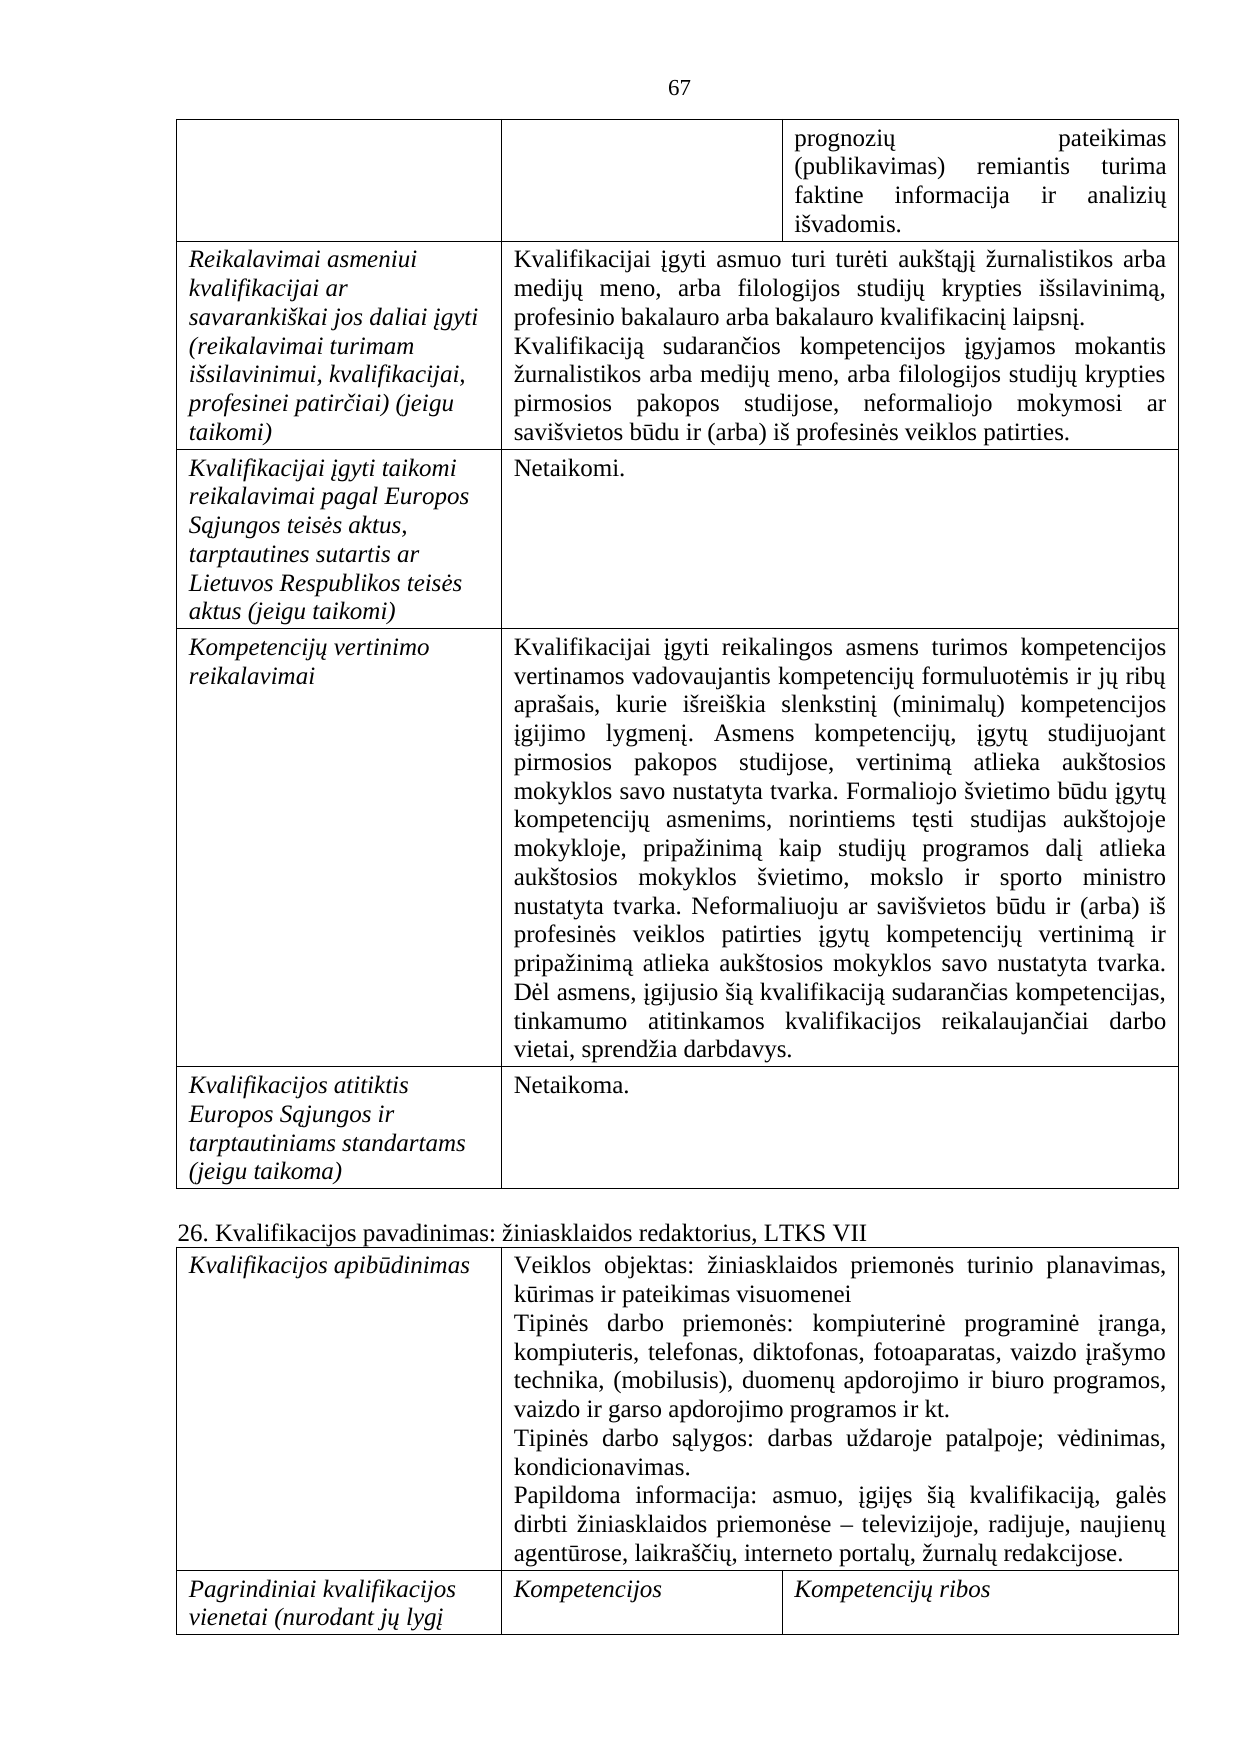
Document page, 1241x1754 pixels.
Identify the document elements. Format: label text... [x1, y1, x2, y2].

table_cell [502, 120, 782, 241]
table_cell Kvalifikacijai įgyti taikomi reikalavimai pagal Europos Sąjungos teisės aktus, tarptautines sutartis ar Lietuvos Respublikos teisės aktus (jeigu taikomi) [177, 450, 501, 628]
table_cell [177, 120, 501, 241]
table_cell Kompetencijų vertinimo reikalavimai [177, 629, 501, 1066]
table_cell Kompetencijų ribos [783, 1571, 1178, 1634]
table_cell Kompetencijos [502, 1571, 782, 1634]
table_cell prognozių pateikimas (publikavimas) remiantis turima faktine informacija ir analizių išvadomis. [783, 120, 1178, 241]
table_cell Netaikoma. [502, 1067, 1178, 1188]
table_cell Pagrindiniai kvalifikacijos vienetai (nurodant jų lygį [177, 1571, 501, 1634]
table_cell Kvalifikacijai įgyti asmuo turi turėti aukštąjį žurnalistikos arba medijų meno, arba filologijos studijų krypties išsilavinimą, profesinio bakalauro arba bakalauro kvalifikacinį laipsnį. Kvalifikaciją sudarančios kompetencijos įgyjamos mokantis žurnalistikos arba medijų meno, arba filologijos studijų krypties pirmosios pakopos studijose, neformaliojo mokymosi ar savišvietos būdu ir (arba) iš profesinės veiklos patirties. [502, 242, 1178, 449]
table_cell Netaikomi. [502, 450, 1178, 628]
table_header Veiklos objektas: žiniasklaidos priemonės turinio planavimas, kūrimas ir pateikimas visuomenei Tipinės darbo priemonės: kompiuterinė programinė įranga, kompiuteris, telefonas, diktofonas, fotoaparatas, vaizdo įrašymo technika, (mobilusis), duomenų apdorojimo ir biuro programos, vaizdo ir garso apdorojimo programos ir kt. Tipinės darbo sąlygos: darbas uždaroje patalpoje; vėdinimas, kondicionavimas. Papildoma informacija: asmuo, įgijęs šią kvalifikaciją, galės dirbti žiniasklaidos priemonėse – televizijoje, radijuje, naujienų agentūrose, laikraščių, interneto portalų, žurnalų redakcijose. [502, 1248, 1178, 1570]
table_cell Kvalifikacijai įgyti reikalingos asmens turimos kompetencijos vertinamos vadovaujantis kompetencijų formuluotėmis ir jų ribų aprašais, kurie išreiškia slenkstinį (minimalų) kompetencijos įgijimo lygmenį. Asmens kompetencijų, įgytų studijuojant pirmosios pakopos studijose, vertinimą atlieka aukštosios mokyklos savo nustatyta tvarka. Formaliojo švietimo būdu įgytų kompetencijų asmenims, norintiems tęsti studijas aukštojoje mokykloje, pripažinimą kaip studijų programos dalį atlieka aukštosios mokyklos švietimo, mokslo ir sporto ministro nustatyta tvarka. Neformaliuoju ar savišvietos būdu ir (arba) iš profesinės veiklos patirties įgytų kompetencijų vertinimą ir pripažinimą atlieka aukštosios mokyklos savo nustatyta tvarka. Dėl asmens, įgijusio šią kvalifikaciją sudarančias kompetencijas, tinkamumo atitinkamos kvalifikacijos reikalaujančiai darbo vietai, sprendžia darbdavys. [502, 629, 1178, 1066]
table_cell Kvalifikacijos atitiktis Europos Sąjungos ir tarptautiniams standartams (jeigu taikoma) [177, 1067, 501, 1188]
table_cell Reikalavimai asmeniui kvalifikacijai ar savarankiškai jos daliai įgyti (reikalavimai turimam išsilavinimui, kvalifikacijai, profesinei patirčiai) (jeigu taikomi) [177, 242, 501, 449]
text 26. Kvalifikacijos pavadinimas: žiniasklaidos redaktorius, LTKS VII [177, 1218, 1181, 1247]
table_header Kvalifikacijos apibūdinimas [177, 1248, 501, 1570]
